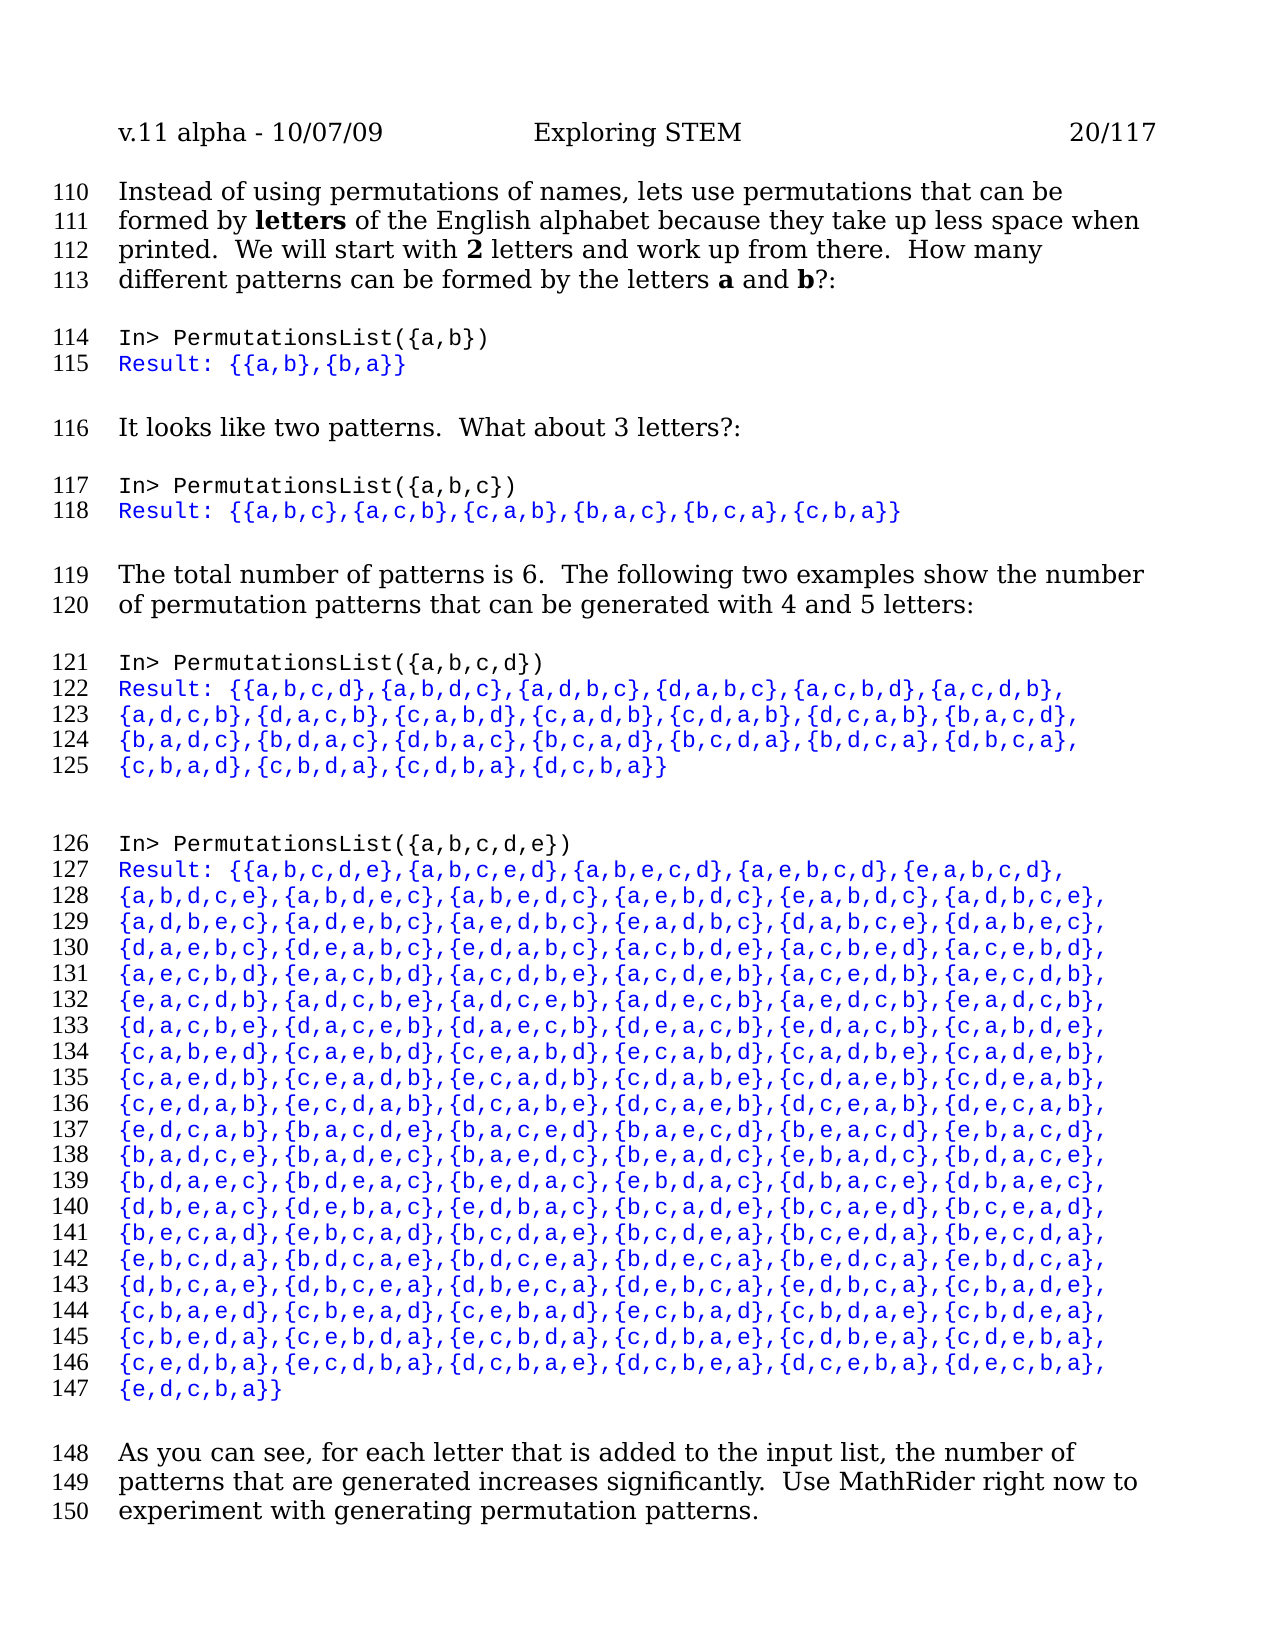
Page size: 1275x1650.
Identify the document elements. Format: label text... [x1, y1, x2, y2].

text Result: {{a,b,c,d},{a,b,d,c},{a,d,b,c},{d,a,b,c},{a,c,b,d},{a,c,d,b},{a,d,c,b},{d,a,c,b},{c,a,b,d},{c,a,d,b},{c,d,a,b},{d,c,a,b},{b,a,c,d},{b,a,d,c},{b,d,a,c},{d,b,a,c},{b,c,a,d},{b,c,d,a},{b,d,c,a},{d,b,c,a},{c,b,a,d},{c,b,d,a},{c,d,b,a},{d,c,b,a}} [118, 677, 1157, 781]
text Result: {{a,b,c,d,e},{a,b,c,e,d},{a,b,e,c,d},{a,e,b,c,d},{e,a,b,c,d},{a,b,d,c,e},{a,b,d,e,c},{a,b,e,d,c},{a,e,b,d,c},{e,a,b,d,c},{a,d,b,c,e},{a,d,b,e,c},{a,d,e,b,c},{a,e,d,b,c},{e,a,d,b,c},{d,a,b,c,e},{d,a,b,e,c},{d,a,e,b,c},{d,e,a,b,c},{e,d,a,b,c},{a,c,b,d,e},{a,c,b,e,d},{a,c,e,b,d},{a,e,c,b,d},{e,a,c,b,d},{a,c,d,b,e},{a,c,d,e,b},{a,c,e,d,b},{a,e,c,d,b},{e,a,c,d,b},{a,d,c,b,e},{a,d,c,e,b},{a,d,e,c,b},{a,e,d,c,b},{e,a,d,c,b},{d,a,c,b,e},{d,a,c,e,b},{d,a,e,c,b},{d,e,a,c,b},{e,d,a,c,b},{c,a,b,d,e},{c,a,b,e,d},{c,a,e,b,d},{c,e,a,b,d},{e,c,a,b,d},{c,a,d,b,e},{c,a,d,e,b},{c,a,e,d,b},{c,e,a,d,b},{e,c,a,d,b},{c,d,a,b,e},{c,d,a,e,b},{c,d,e,a,b},{c,e,d,a,b},{e,c,d,a,b},{d,c,a,b,e},{d,c,a,e,b},{d,c,e,a,b},{d,e,c,a,b},{e,d,c,a,b},{b,a,c,d,e},{b,a,c,e,d},{b,a,e,c,d},{b,e,a,c,d},{e,b,a,c,d},{b,a,d,c,e},{b,a,d,e,c},{b,a,e,d,c},{b,e,a,d,c},{e,b,a,d,c},{b,d,a,c,e},{b,d,a,e,c},{b,d,e,a,c},{b,e,d,a,c},{e,b,d,a,c},{d,b,a,c,e},{d,b,a,e,c},{d,b,e,a,c},{d,e,b,a,c},{e,d,b,a,c},{b,c,a,d,e},{b,c,a,e,d},{b,c,e,a,d},{b,e,c,a,d},{e,b,c,a,d},{b,c,d,a,e},{b,c,d,e,a},{b,c,e,d,a},{b,e,c,d,a},{e,b,c,d,a},{b,d,c,a,e},{b,d,c,e,a},{b,d,e,c,a},{b,e,d,c,a},{e,b,d,c,a},{d,b,c,a,e},{d,b,c,e,a},{d,b,e,c,a},{d,e,b,c,a},{e,d,b,c,a},{c,b,a,d,e},{c,b,a,e,d},{c,b,e,a,d},{c,e,b,a,d},{e,c,b,a,d},{c,b,d,a,e},{c,b,d,e,a},{c,b,e,d,a},{c,e,b,d,a},{e,c,b,d,a},{c,d,b,a,e},{c,d,b,e,a},{c,d,e,b,a},{c,e,d,b,a},{e,c,d,b,a},{d,c,b,a,e},{d,c,b,e,a},{d,c,e,b,a},{d,e,c,b,a},{e,d,c,b,a}} [118, 858, 1157, 1403]
text In> PermutationsList({a,b}) [118, 326, 1157, 352]
text As you can see, for each letter that is added to the input list, the number of patterns that are generated increases significantly. Use MathRider right now to experiment with generating permutation patterns. [118, 1438, 1157, 1526]
text In> PermutationsList({a,b,c,d}) [118, 651, 1157, 677]
text It looks like two patterns. What about 3 letters?: [118, 413, 1157, 442]
text Instead of using permutations of names, lets use permutations that can be formed by letters of the English alphabet because they take up less space when printed. We will start with 2 letters and work up from there. How many different patterns can be formed by the letters a and b?: [118, 177, 1157, 294]
text The total number of patterns is 6. The following two examples show the number of permutation patterns that can be generated with 4 and 5 letters: [118, 561, 1157, 619]
text In> PermutationsList({a,b,c}) [118, 474, 1157, 500]
text Result: {{a,b,c},{a,c,b},{c,a,b},{b,a,c},{b,c,a},{c,b,a}} [118, 500, 1157, 526]
text In> PermutationsList({a,b,c,d,e}) [118, 833, 1157, 858]
text Result: {{a,b},{b,a}} [118, 352, 1157, 378]
